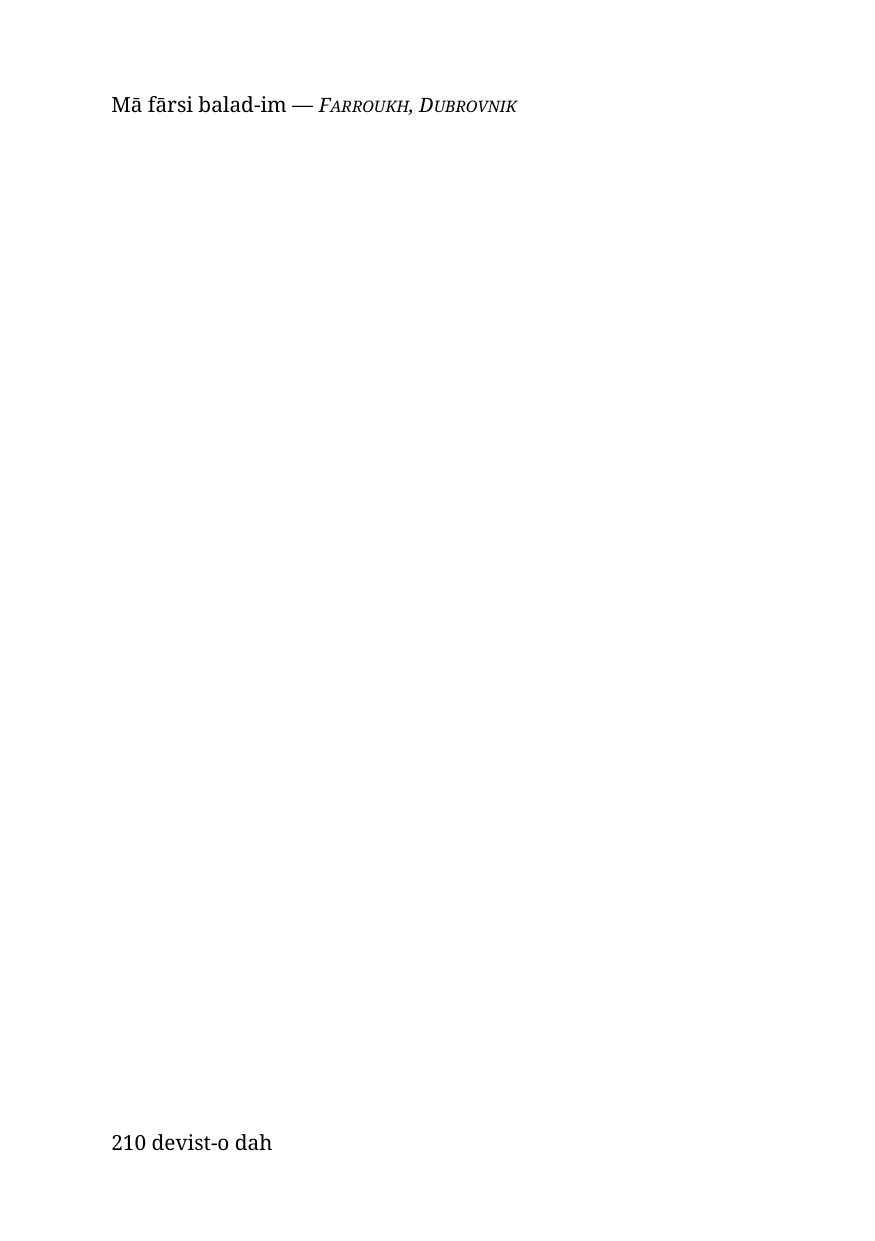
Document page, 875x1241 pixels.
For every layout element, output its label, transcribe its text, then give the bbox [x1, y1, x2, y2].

text 210 devist-o dah [111, 1128, 763, 1157]
